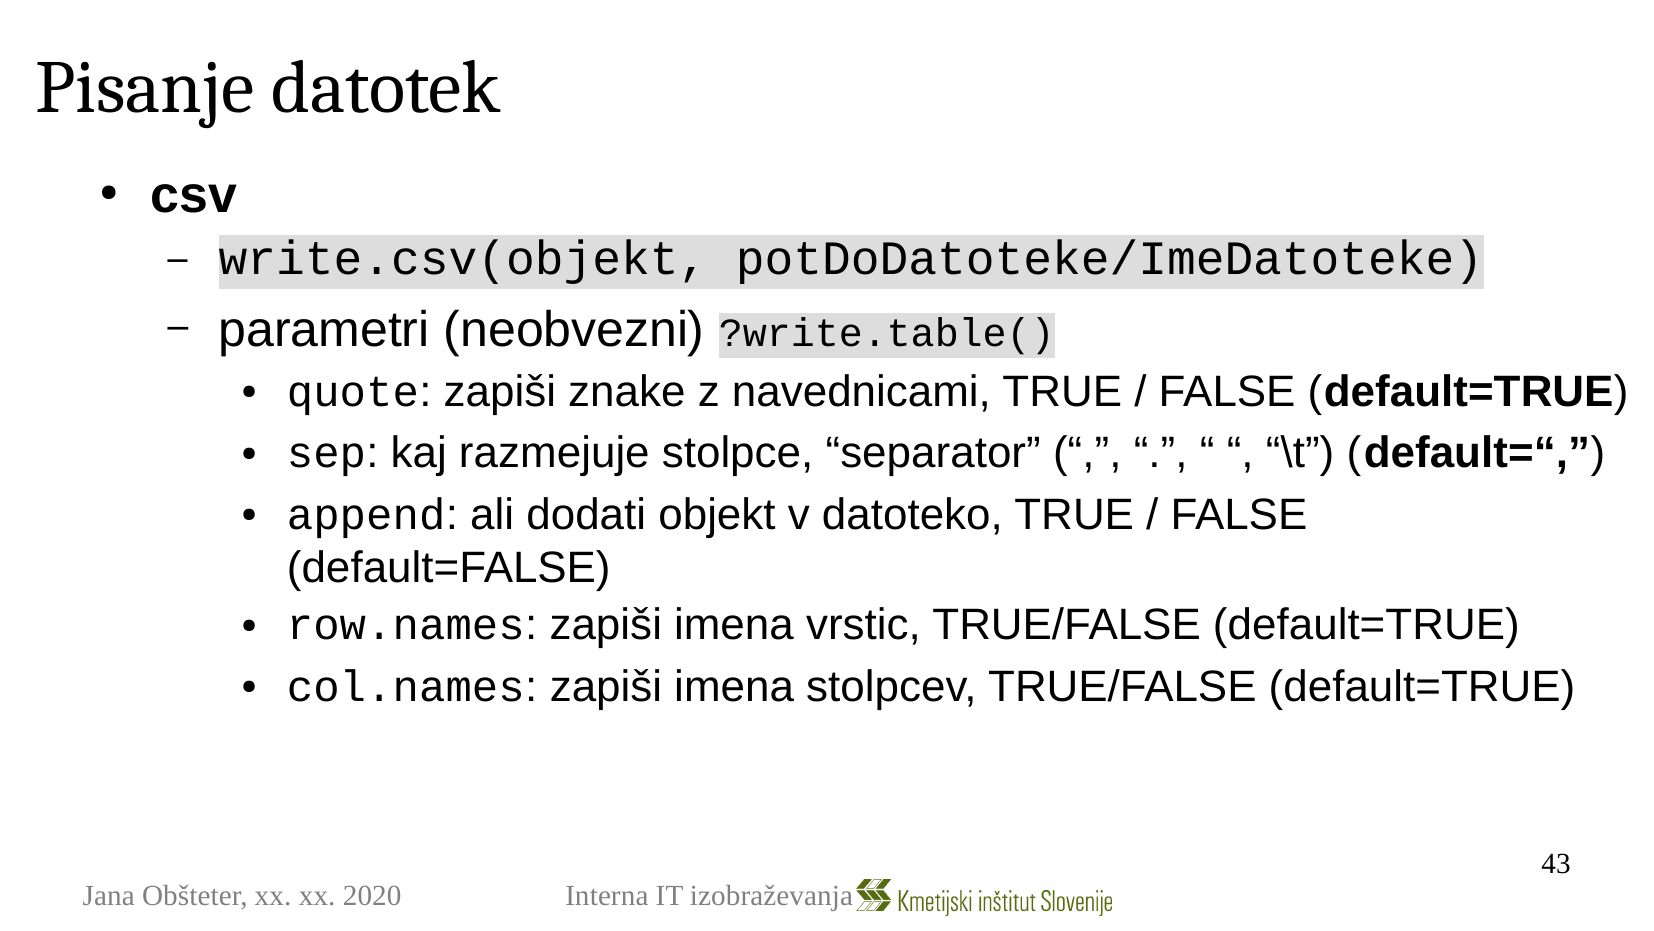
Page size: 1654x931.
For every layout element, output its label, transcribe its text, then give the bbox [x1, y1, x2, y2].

list csv write.csv(objekt, potDoDatoteke/ImeDatoteke) parametri (neobvezni) ?write.table() quote: zapiši znake z navednicami, TRUE / FALSE (default=TRUE) sep: kaj razmejuje stolpce, “separator” (“,”, “.”, “ “, “\t”) (default=“,”) append: ali dodati objekt v datoteko, TRUE / FALSE (default=FALSE) row.names: zapiši imena vrstic, TRUE/FALSE (default=TRUE) col.names: zapiši imena stolpcev, TRUE/FALSE (default=TRUE) [82, 165, 1630, 839]
picture [856, 879, 1112, 916]
title Pisanje datotek [35, 21, 1524, 154]
